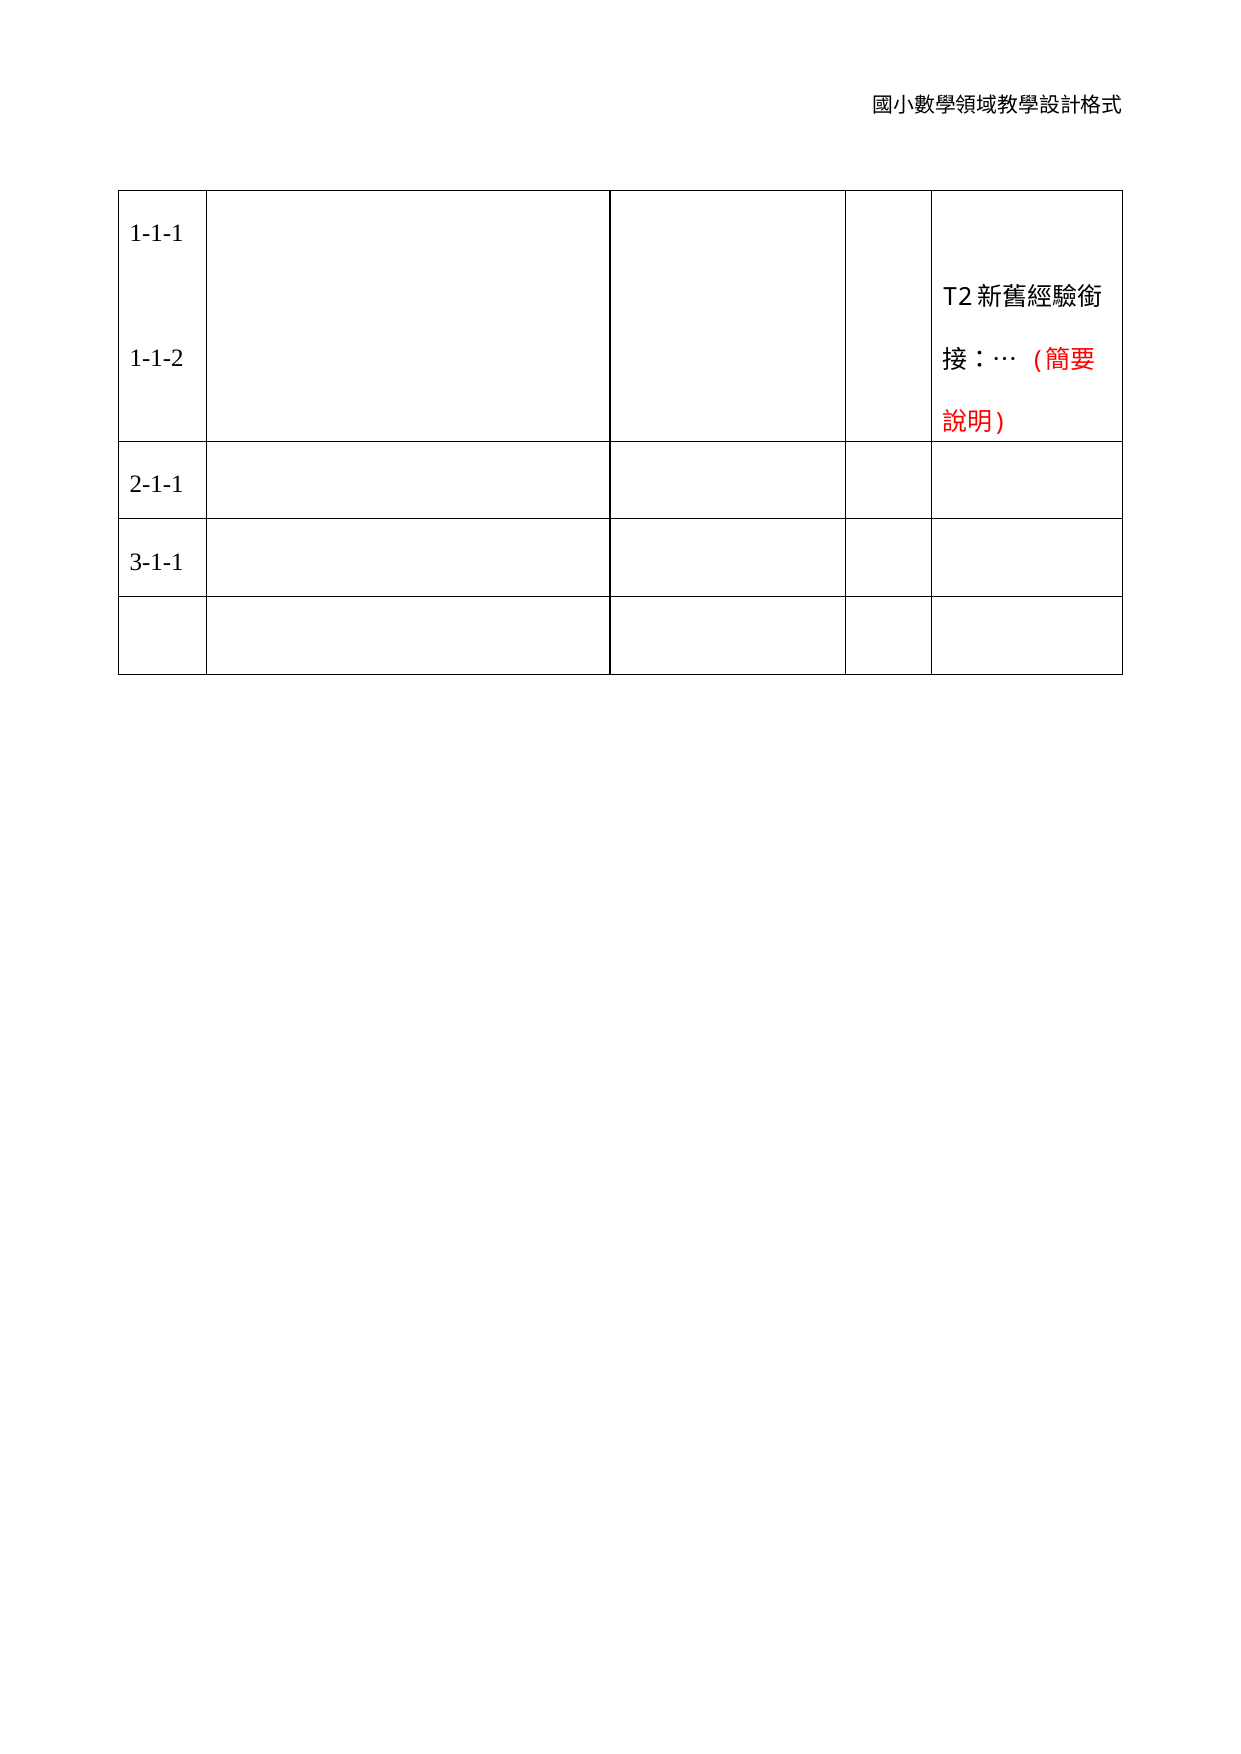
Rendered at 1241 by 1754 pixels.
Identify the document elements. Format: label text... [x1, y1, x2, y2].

table_cell [846, 191, 931, 441]
table_cell [207, 597, 609, 674]
table_cell [846, 442, 931, 518]
table_cell [932, 442, 1122, 518]
table_cell [207, 442, 609, 518]
table_cell [611, 191, 845, 441]
table_cell [932, 519, 1122, 596]
table_cell [119, 597, 206, 674]
table_cell [207, 519, 609, 596]
table_cell [846, 597, 931, 674]
table_cell 3-1-1 [119, 519, 206, 596]
table_cell [611, 597, 845, 674]
table_cell 1-1-1 1-1-2 [119, 191, 206, 441]
table_cell [932, 597, 1122, 674]
table_cell T2新舊經驗銜接：… (簡要說明) [932, 191, 1122, 441]
table_cell [611, 519, 845, 596]
table_cell 2-1-1 [119, 442, 206, 518]
table_cell [611, 442, 845, 518]
table_cell [846, 519, 931, 596]
table_cell [207, 191, 609, 441]
